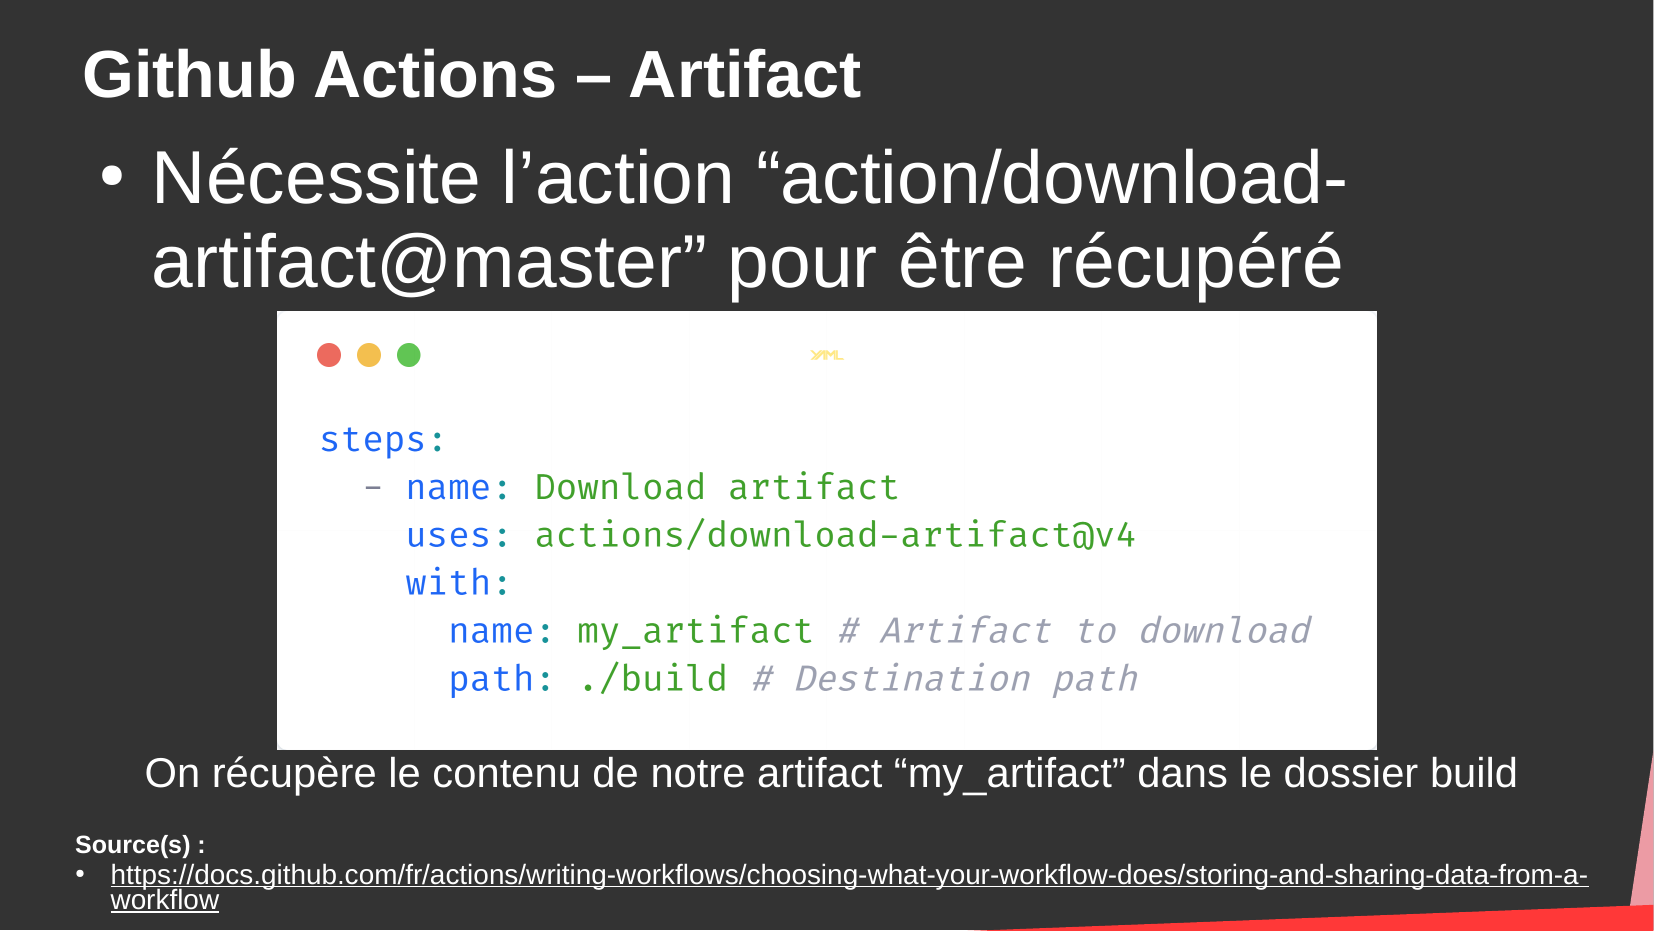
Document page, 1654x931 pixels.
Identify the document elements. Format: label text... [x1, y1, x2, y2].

text_box [967, 746, 1654, 931]
text_box Source(s) : https://docs.github.com/fr/actions/writing-workflows/choosing-what-your-workflow-does/storing-and-sharing-data-from-a-workflow [60, 791, 1607, 898]
text_box On récupère le contenu de notre artifact “my_artifact” dans le dossier build [129, 742, 1571, 804]
list Nécessite l’action “action/download-artifact@master” pour être récupéré [80, 135, 1560, 355]
picture [277, 311, 1377, 750]
title Github Actions – Artifact [82, 37, 1489, 113]
